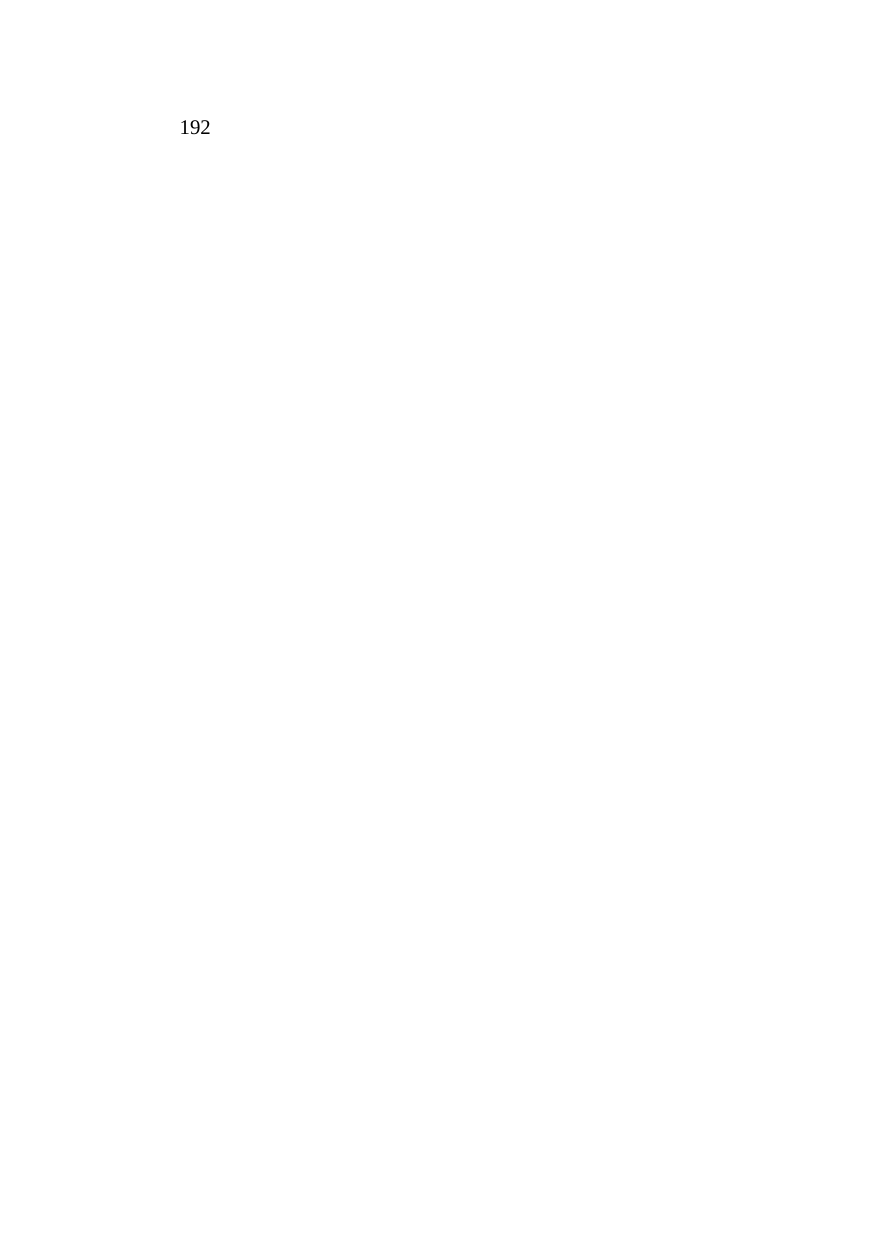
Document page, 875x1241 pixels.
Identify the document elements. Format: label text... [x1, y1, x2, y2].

text 192 [179, 115, 732, 139]
